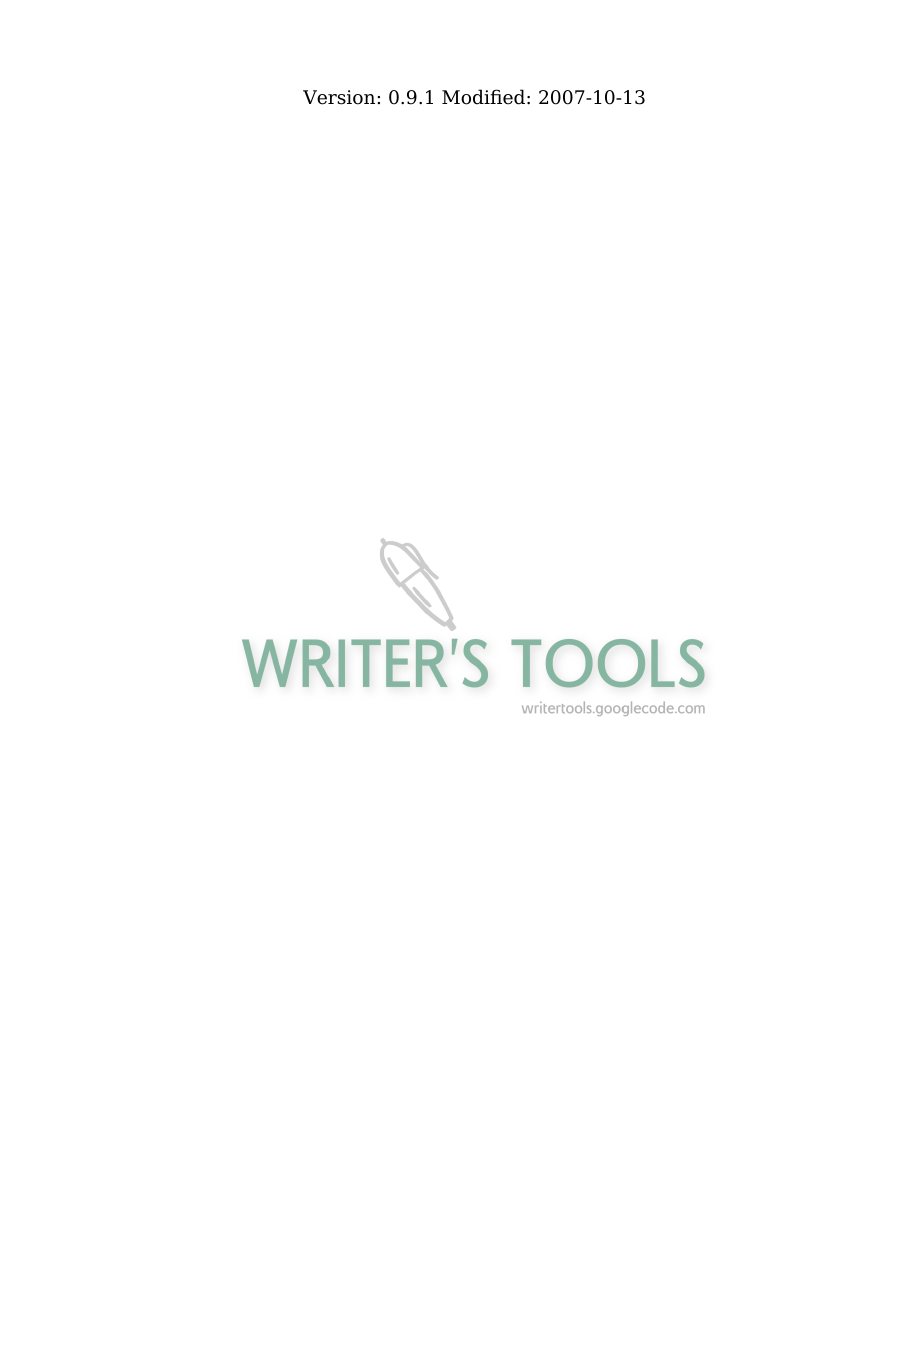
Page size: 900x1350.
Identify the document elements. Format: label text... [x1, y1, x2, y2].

list Version: 0.9.1 Modified: 2007-10-13 [124, 87, 825, 109]
picture [230, 524, 719, 730]
